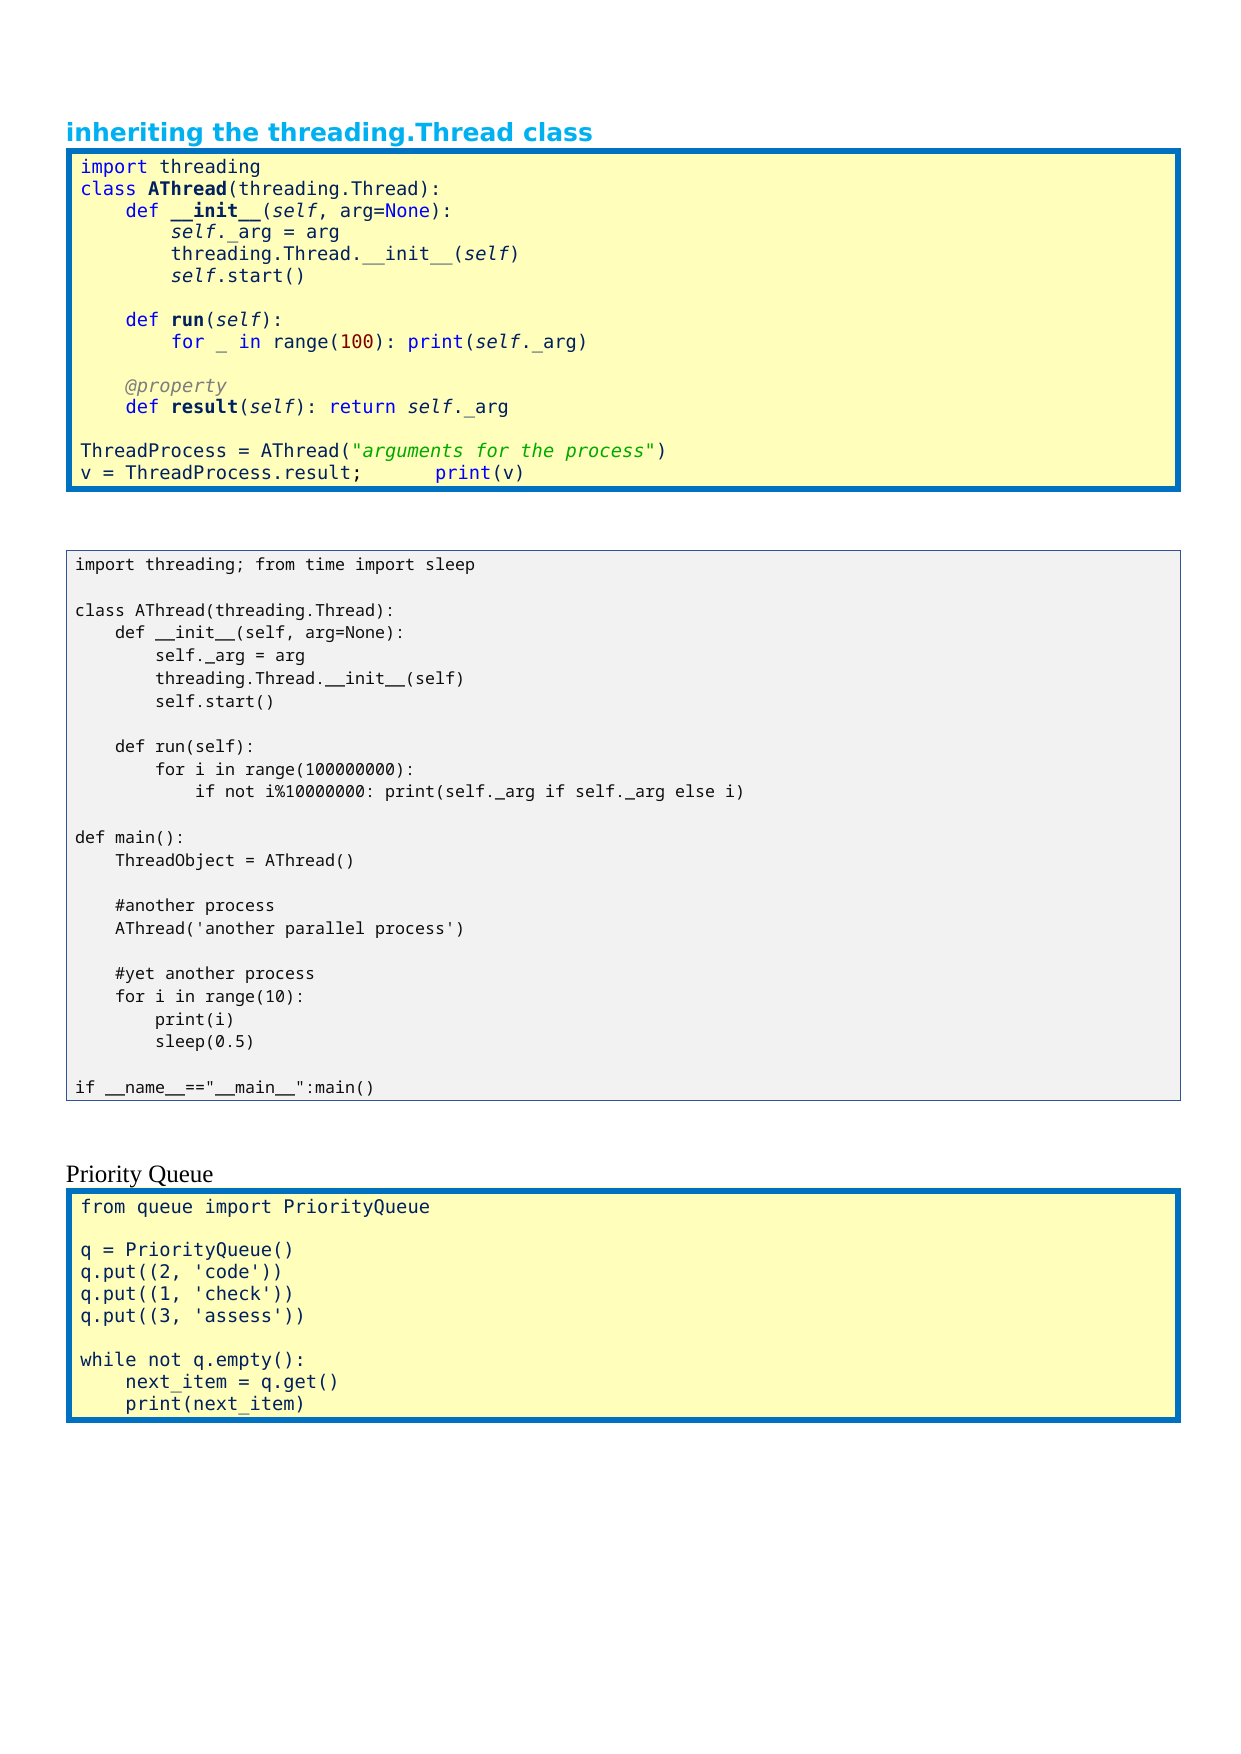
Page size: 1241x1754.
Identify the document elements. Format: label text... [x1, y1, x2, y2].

text class AThread(threading.Thread): [67, 595, 1180, 618]
text self.start() [67, 686, 1180, 709]
title inheriting the threading.Thread class [66, 118, 1181, 148]
text @property [72, 366, 1175, 388]
text threading.Thread.__init__(self) [72, 235, 1175, 257]
text sleep(0.5) [67, 1027, 1180, 1049]
text if __name__=="__main__":main() [67, 1072, 1180, 1100]
text self.start() [72, 257, 1175, 279]
text Priority Queue [66, 1159, 1181, 1187]
text def result(self): return self._arg [72, 388, 1175, 410]
text q = PriorityQueue() [72, 1231, 1175, 1253]
text def __init__(self, arg=None): [72, 191, 1175, 213]
text def __init__(self, arg=None): [67, 618, 1180, 641]
text def run(self): [67, 732, 1180, 754]
text class AThread(threading.Thread): [72, 169, 1175, 191]
text #another process [67, 891, 1180, 913]
text for i in range(10): [67, 981, 1180, 1004]
text threading.Thread.__init__(self) [67, 663, 1180, 686]
text q.put((3, 'assess')) [72, 1297, 1175, 1319]
text ThreadObject = AThread() [67, 845, 1180, 868]
text q.put((1, 'check')) [72, 1275, 1175, 1297]
text AThread('another parallel process') [67, 913, 1180, 936]
text print(i) [67, 1004, 1180, 1027]
text import threading; from time import sleep [67, 551, 1180, 573]
text def main(): [67, 822, 1180, 845]
text if not i%10000000: print(self._arg if self._arg else i) [67, 777, 1180, 800]
text for i in range(100000000): [67, 754, 1180, 777]
text from queue import PriorityQueue [72, 1194, 1175, 1209]
text ThreadProcess = AThread("arguments for the process") [72, 432, 1175, 454]
text q.put((2, 'code')) [72, 1253, 1175, 1275]
text v = ThreadProcess.result; print(v) [72, 454, 1175, 486]
text while not q.empty(): [72, 1341, 1175, 1362]
text next_item = q.get() [72, 1362, 1175, 1384]
text for _ in range(100): print(self._arg) [72, 323, 1175, 344]
text print(next_item) [72, 1384, 1175, 1417]
text import threading [72, 154, 1175, 169]
text def run(self): [72, 301, 1175, 323]
text self._arg = arg [72, 213, 1175, 235]
text #yet another process [67, 959, 1180, 981]
text self._arg = arg [67, 641, 1180, 663]
